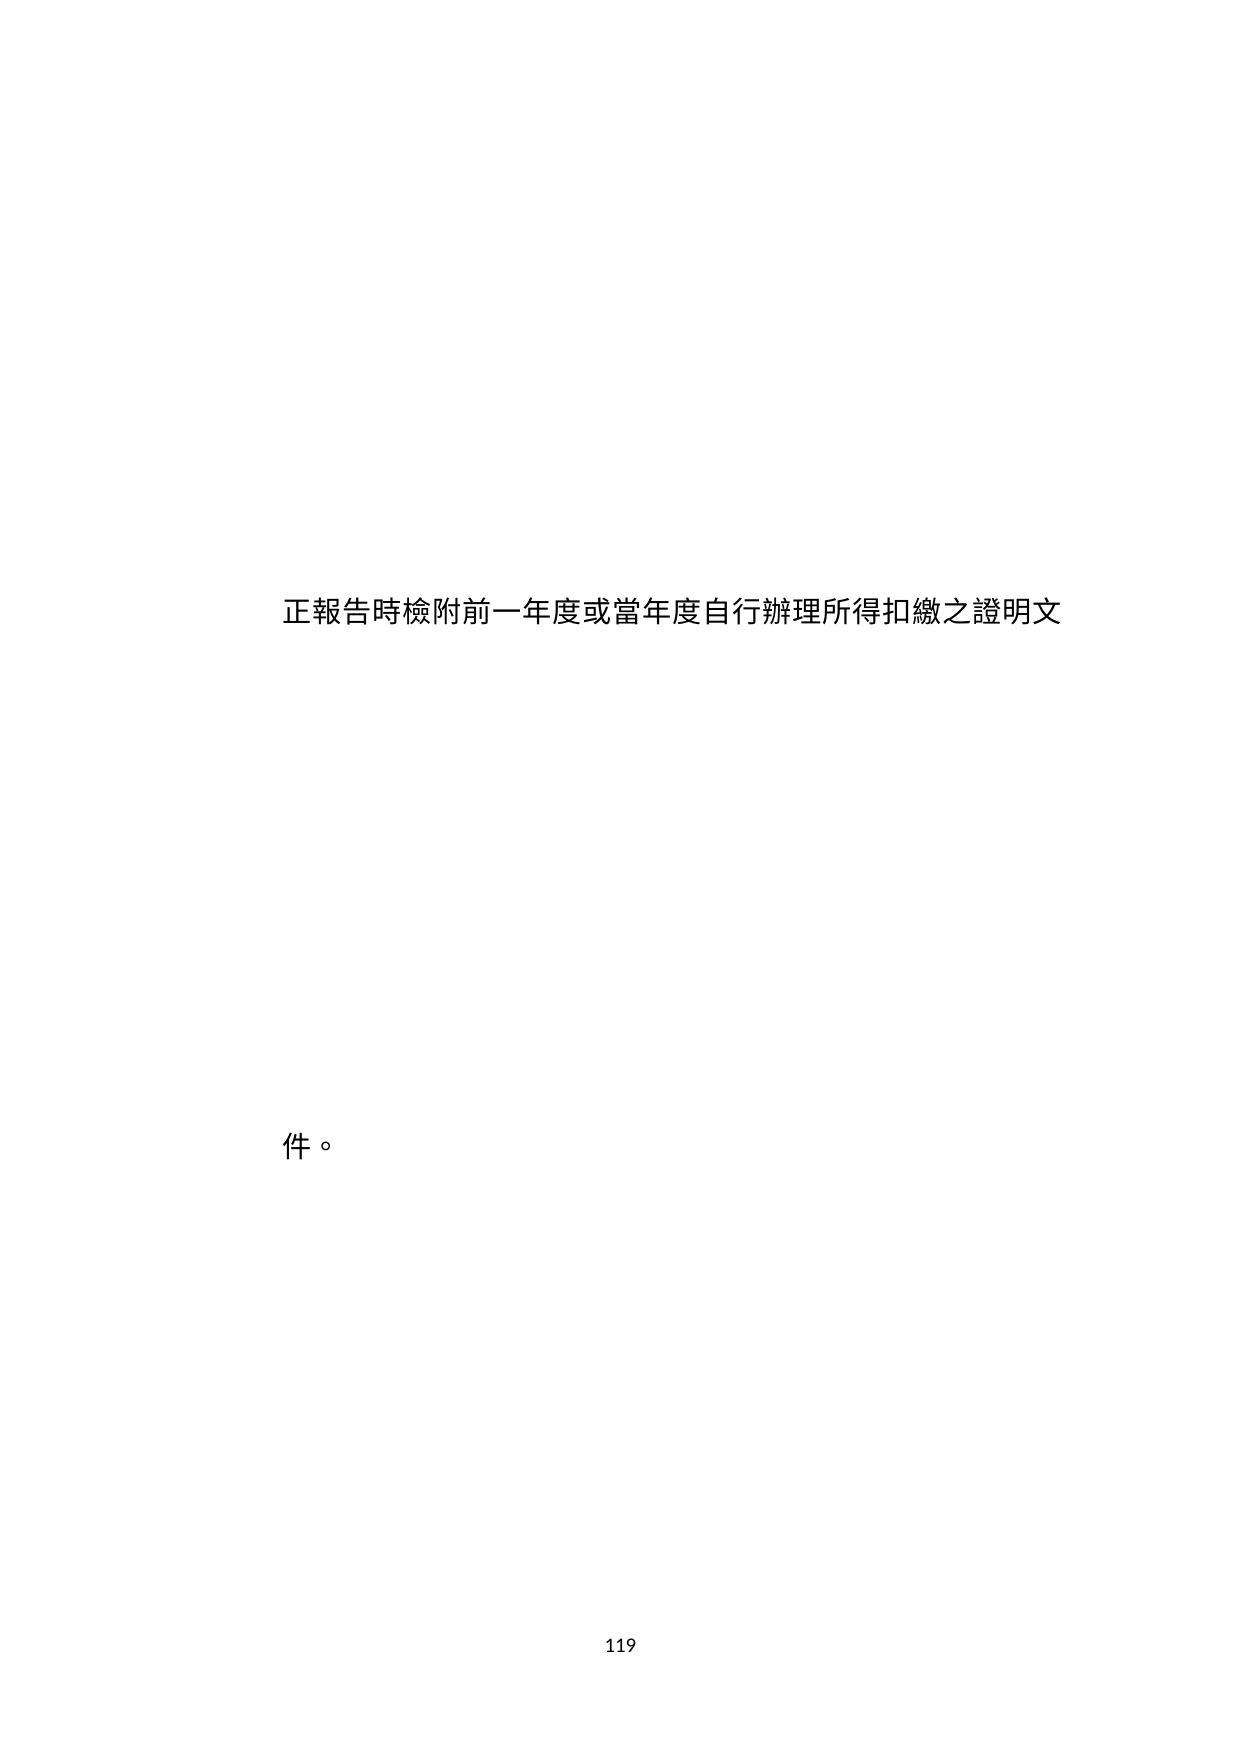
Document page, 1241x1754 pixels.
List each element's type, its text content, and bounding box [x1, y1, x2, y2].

list 正報告時檢附前一年度或當年度自行辦理所得扣繳之證明文件。 [208, 342, 1063, 1412]
